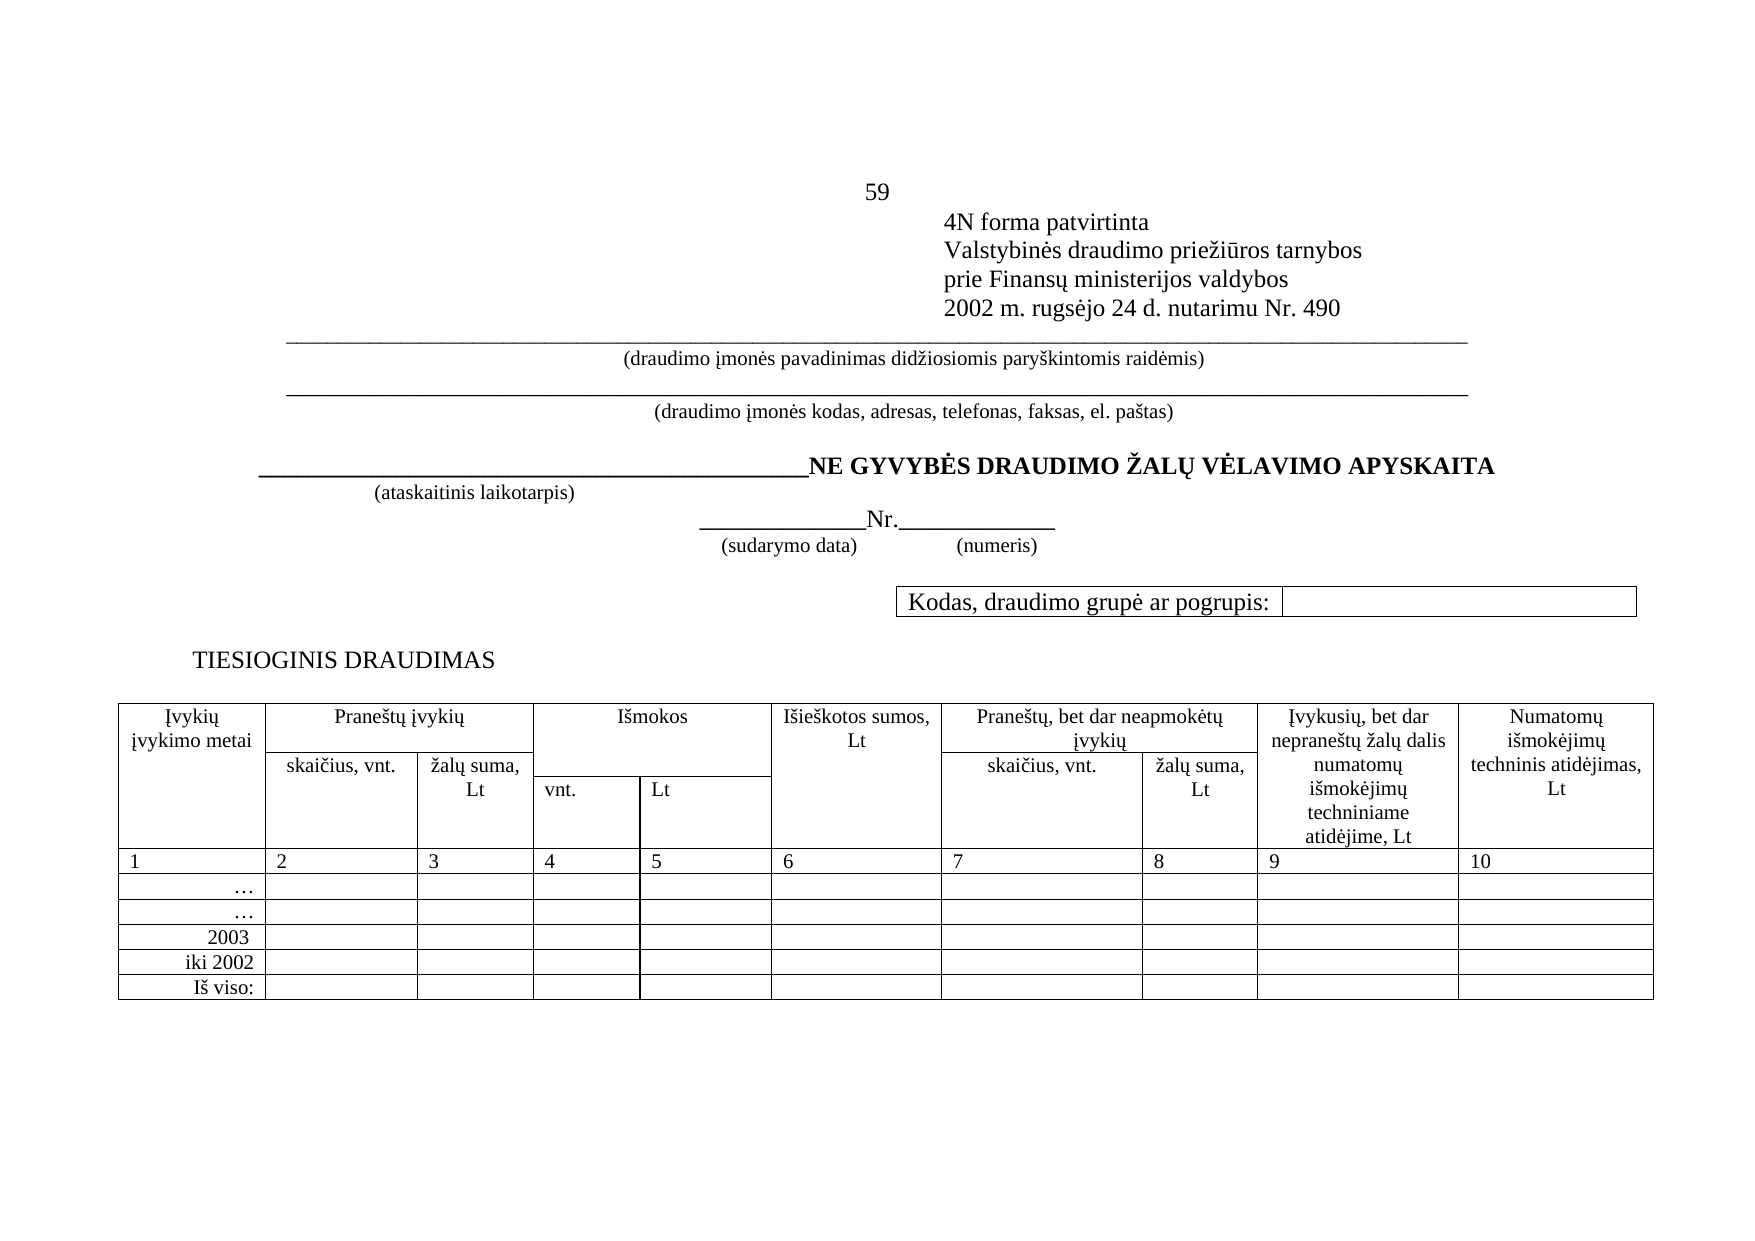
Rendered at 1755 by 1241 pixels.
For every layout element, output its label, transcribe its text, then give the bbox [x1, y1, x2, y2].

table_cell 10 [1459, 849, 1653, 873]
table_cell [772, 900, 941, 923]
table_cell Lt [641, 777, 771, 848]
table_cell 7 [942, 849, 1142, 873]
table_cell 2003 [119, 925, 265, 949]
text Valstybinės draudimo priežiūros tarnybos [118, 235, 1636, 264]
table_cell [418, 874, 533, 898]
text TIESIOGINIS DRAUDIMAS [118, 645, 1636, 674]
table_cell [418, 975, 533, 999]
table_cell [534, 975, 639, 999]
table_cell [1258, 975, 1458, 999]
text (draudimo įmonės kodas, adresas, telefonas, faksas, el. paštas) [118, 398, 1636, 423]
table_cell [266, 925, 417, 949]
table_cell [534, 925, 639, 949]
text prie Finansų ministerijos valdybos [118, 264, 1636, 293]
table_cell [772, 925, 941, 949]
table_cell vnt. [534, 777, 639, 848]
table_cell [1459, 925, 1653, 949]
table_cell [266, 874, 417, 898]
table_cell [266, 900, 417, 923]
table_cell skaičius, vnt. [942, 753, 1142, 848]
table_cell [641, 975, 771, 999]
table_cell [772, 950, 941, 974]
table_cell [1459, 975, 1653, 999]
table_cell [1143, 925, 1257, 949]
table_cell [266, 950, 417, 974]
table_cell žalų suma, Lt [1143, 753, 1257, 848]
table_cell [772, 975, 941, 999]
table_cell [1143, 950, 1257, 974]
table_header Praneštų, bet dar neapmokėtų įvykių [942, 704, 1257, 752]
table_cell [1459, 874, 1653, 898]
table_cell [418, 900, 533, 923]
table_cell [641, 874, 771, 898]
table_cell [534, 900, 639, 923]
table_cell [1143, 900, 1257, 923]
table_header Išieškotos sumos, Lt [772, 704, 941, 848]
table_cell [772, 874, 941, 898]
table_header Numatomų išmokėjimų techninis atidėjimas, Lt [1459, 704, 1653, 848]
table_cell [942, 874, 1142, 898]
table_cell Iš viso: [119, 975, 265, 999]
table_cell [534, 950, 639, 974]
table_cell [1258, 874, 1458, 898]
table_cell [1258, 900, 1458, 923]
table_header Įvykusių, bet dar nepraneštų žalų dalis numatomų išmokėjimų techniniame atidėjime, Lt [1258, 704, 1458, 848]
table_cell 5 [641, 849, 771, 873]
table_cell [942, 975, 1142, 999]
table_cell [942, 925, 1142, 949]
table_cell [1459, 950, 1653, 974]
text (sudarymo data) (numeris) [118, 533, 1636, 557]
text (ataskaitinis laikotarpis) [118, 480, 1636, 504]
text (draudimo įmonės pavadinimas didžiosiomis paryškintomis raidėmis) [118, 346, 1636, 370]
table_cell [1459, 900, 1653, 923]
table_header Kodas, draudimo grupė ar pogrupis: [897, 587, 1282, 616]
table_cell [1143, 874, 1257, 898]
text 2002 m. rugsėjo 24 d. nutarimu Nr. 490 [118, 293, 1636, 322]
text ________________Nr._______________ [118, 504, 1636, 533]
table_header [1283, 587, 1636, 616]
table_cell [418, 925, 533, 949]
table_cell 4 [534, 849, 639, 873]
table_cell [1258, 925, 1458, 949]
table_cell 3 [418, 849, 533, 873]
table_cell 2 [266, 849, 417, 873]
table_cell … [119, 900, 265, 923]
table_cell 6 [772, 849, 941, 873]
table_cell [1258, 950, 1458, 974]
text ____________________________________________NE GYVYBĖS DRAUDIMO ŽALŲ VĖLAVIMO APYSKAITA [118, 451, 1636, 480]
table_cell [641, 950, 771, 974]
table_cell [418, 950, 533, 974]
table_cell 9 [1258, 849, 1458, 873]
table_cell [266, 975, 417, 999]
table_cell [641, 925, 771, 949]
table_cell 1 [119, 849, 265, 873]
table_cell … [119, 874, 265, 898]
table_cell 8 [1143, 849, 1257, 873]
table_cell žalų suma, Lt [418, 753, 533, 848]
table_cell [641, 900, 771, 923]
table_cell skaičius, vnt. [266, 753, 417, 848]
table_cell iki 2002 [119, 950, 265, 974]
table_cell [942, 950, 1142, 974]
table_header Įvykių įvykimo metai [119, 704, 265, 848]
table_cell [534, 874, 639, 898]
text 4N forma patvirtinta [943, 207, 1636, 235]
table_cell [1143, 975, 1257, 999]
table_header Praneštų įvykių [266, 704, 533, 752]
table_header Išmokos [534, 704, 771, 776]
table_cell [942, 900, 1142, 923]
